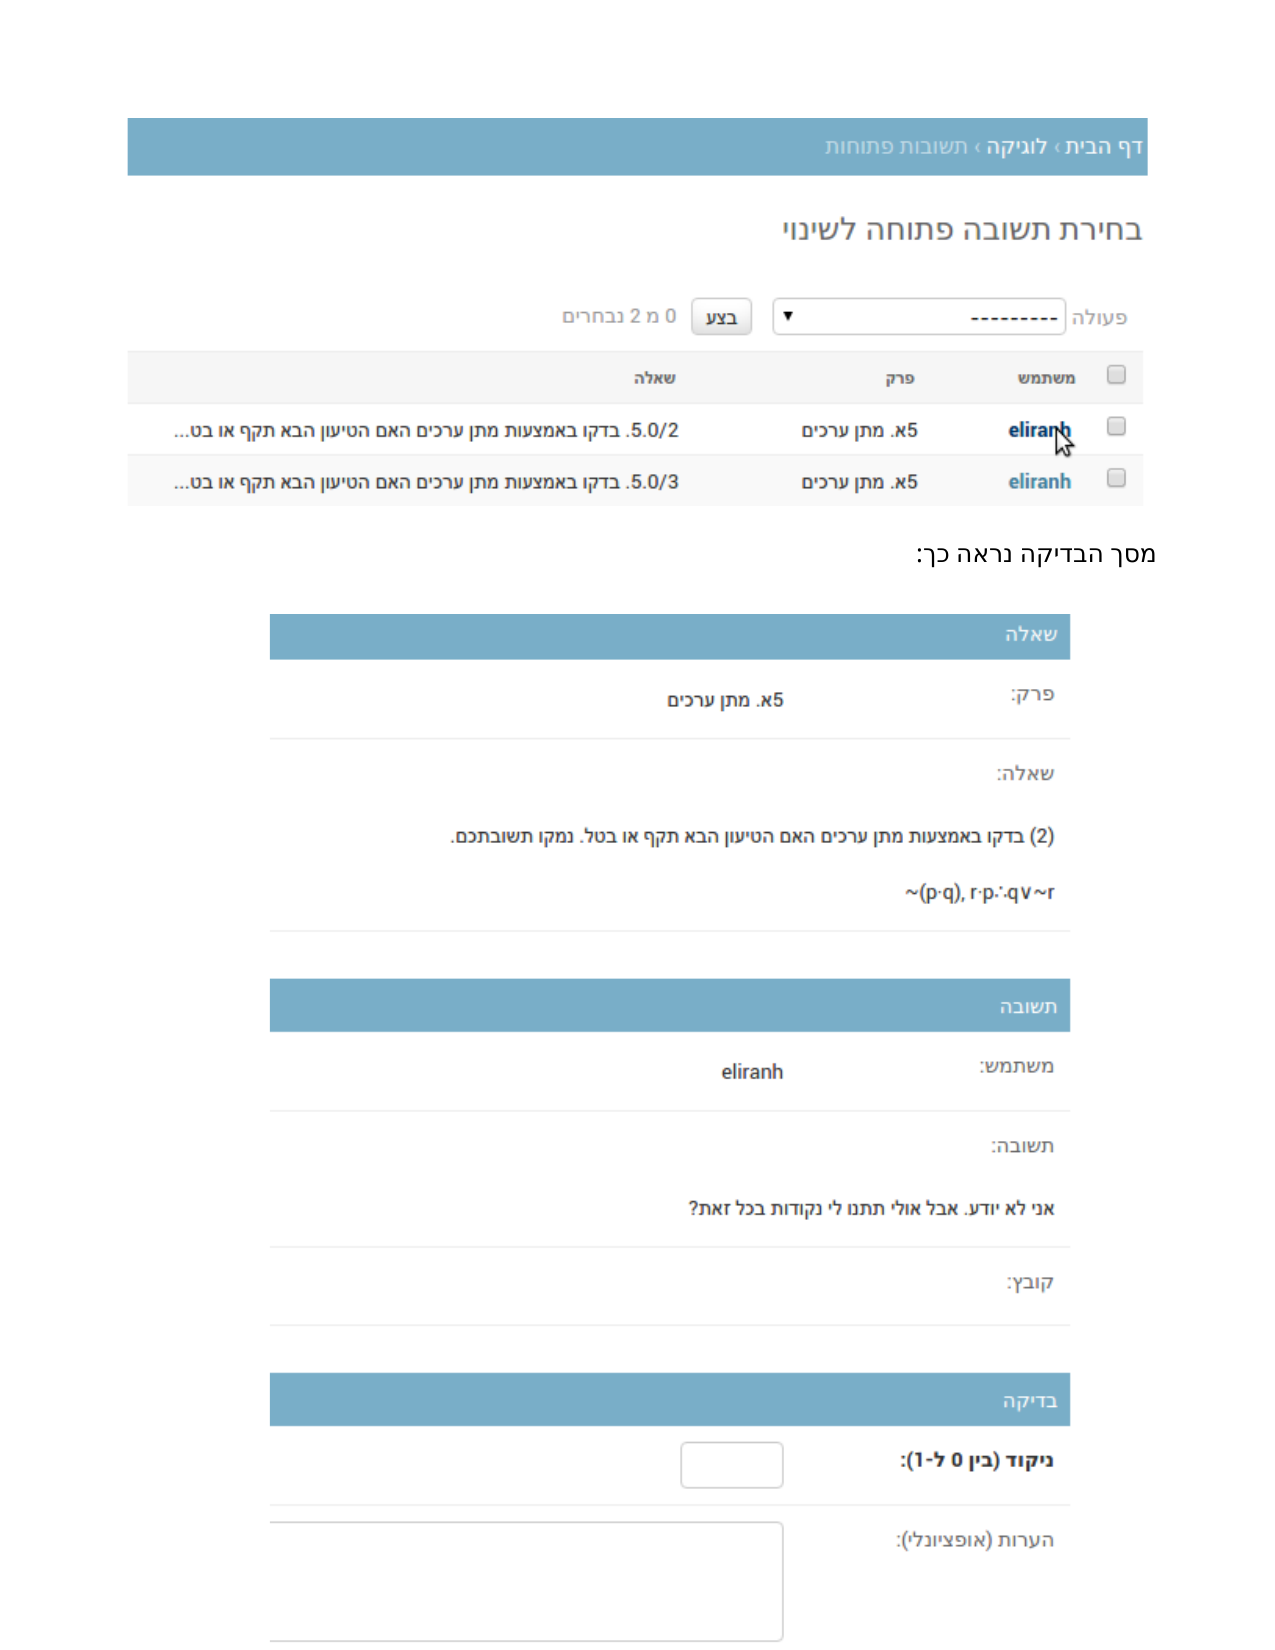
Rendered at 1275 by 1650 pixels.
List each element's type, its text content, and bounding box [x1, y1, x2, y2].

picture [269, 614, 1072, 1650]
picture [127, 118, 1148, 506]
text מסך הבדיקה נראה כך: [118, 540, 1157, 572]
